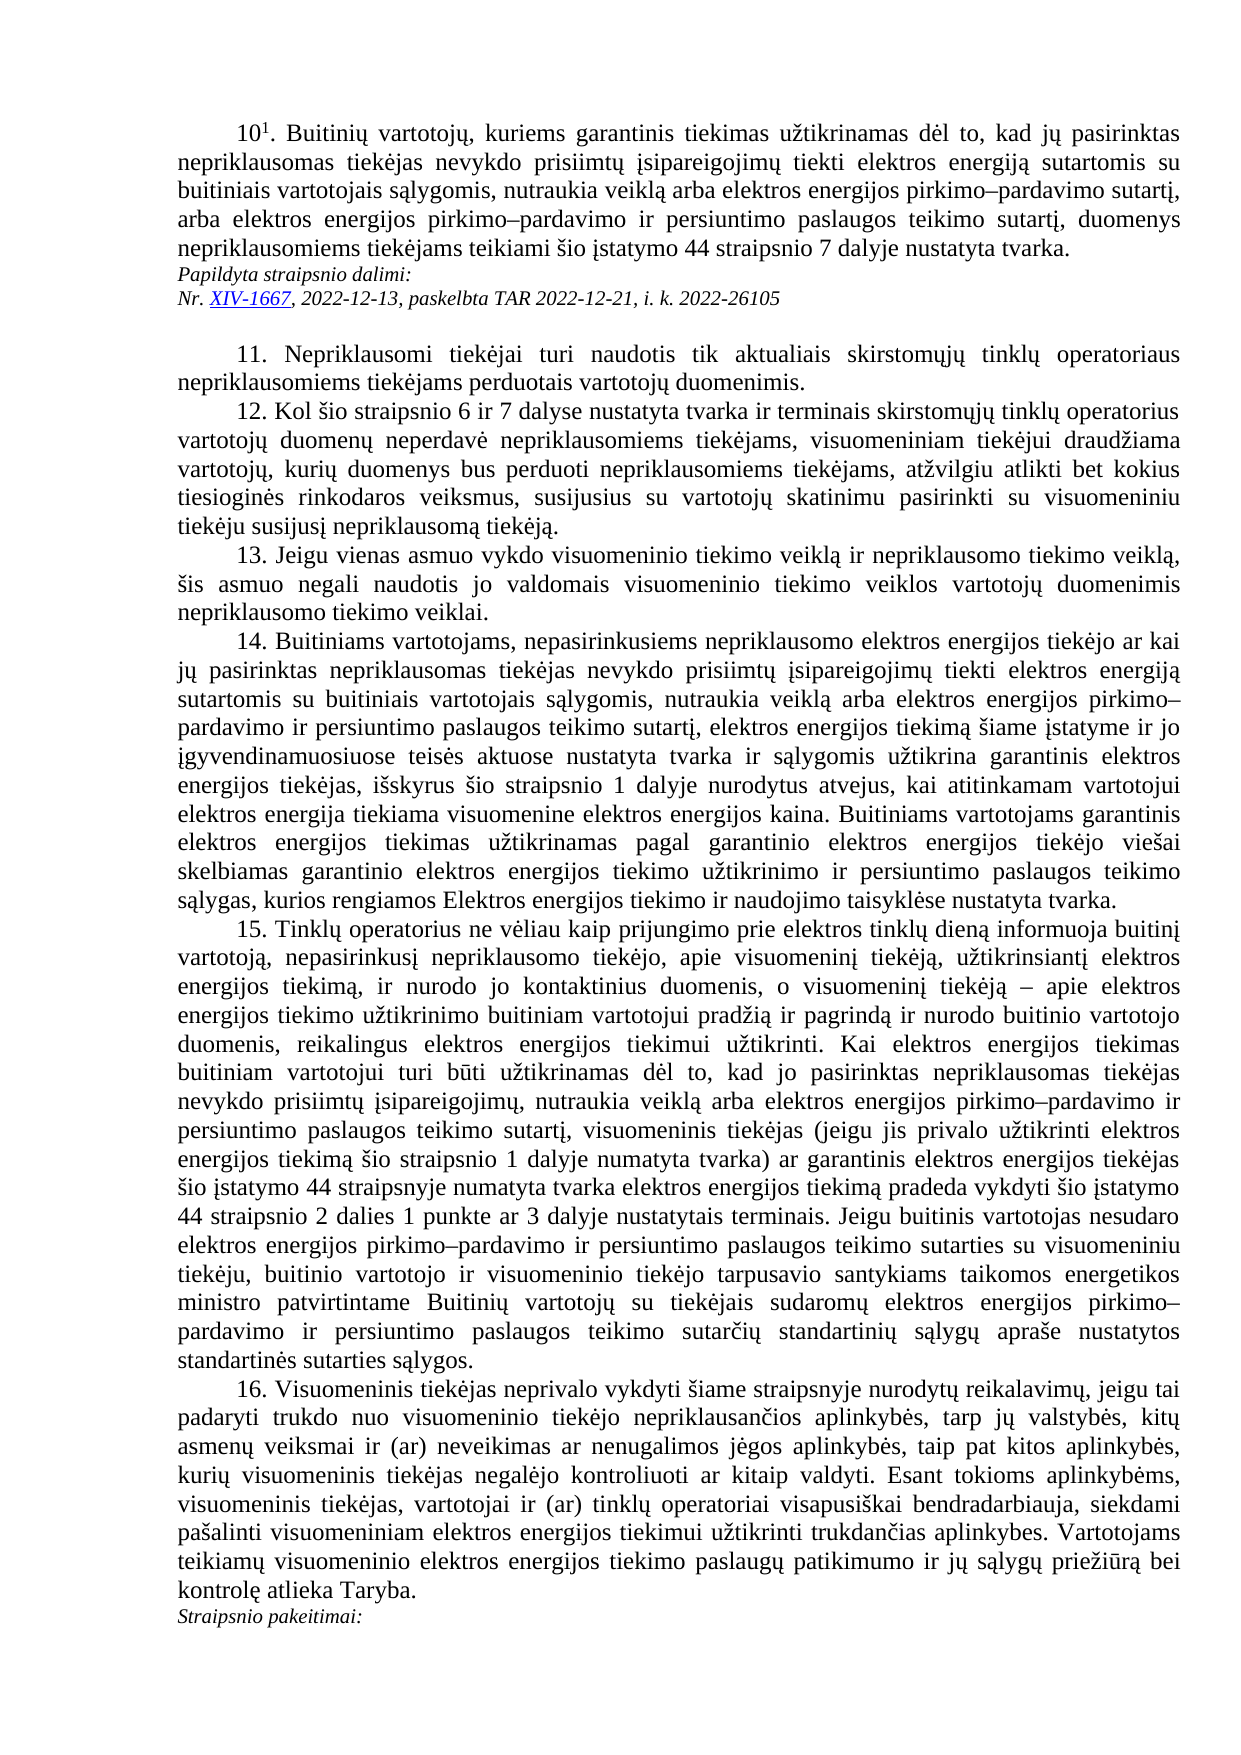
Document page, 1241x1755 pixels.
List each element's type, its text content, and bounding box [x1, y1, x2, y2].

text 13. Jeigu vienas asmuo vykdo visuomeninio tiekimo veiklą ir nepriklausomo tiekimo veiklą, šis asmuo negali naudotis jo valdomais visuomeninio tiekimo veiklos vartotojų duomenimis nepriklausomo tiekimo veiklai. [177, 540, 1181, 626]
text 11. Nepriklausomi tiekėjai turi naudotis tik aktualiais skirstomųjų tinklų operatoriaus nepriklausomiems tiekėjams perduotais vartotojų duomenimis. [177, 339, 1181, 396]
text 12. Kol šio straipsnio 6 ir 7 dalyse nustatyta tvarka ir terminais skirstomųjų tinklų operatorius vartotojų duomenų neperdavė nepriklausomiems tiekėjams, visuomeniniam tiekėjui draudžiama vartotojų, kurių duomenys bus perduoti nepriklausomiems tiekėjams, atžvilgiu atlikti bet kokius tiesioginės rinkodaros veiksmus, susijusius su vartotojų skatinimu pasirinkti su visuomeniniu tiekėju susijusį nepriklausomą tiekėją. [177, 396, 1181, 540]
text 14. Buitiniams vartotojams, nepasirinkusiems nepriklausomo elektros energijos tiekėjo ar kai jų pasirinktas nepriklausomas tiekėjas nevykdo prisiimtų įsipareigojimų tiekti elektros energiją sutartomis su buitiniais vartotojais sąlygomis, nutraukia veiklą arba elektros energijos pirkimo–pardavimo ir persiuntimo paslaugos teikimo sutartį, elektros energijos tiekimą šiame įstatyme ir jo įgyvendinamuosiuose teisės aktuose nustatyta tvarka ir sąlygomis užtikrina garantinis elektros energijos tiekėjas, išskyrus šio straipsnio 1 dalyje nurodytus atvejus, kai atitinkamam vartotojui elektros energija tiekiama visuomenine elektros energijos kaina. Buitiniams vartotojams garantinis elektros energijos tiekimas užtikrinamas pagal garantinio elektros energijos tiekėjo viešai skelbiamas garantinio elektros energijos tiekimo užtikrinimo ir persiuntimo paslaugos teikimo sąlygas, kurios rengiamos Elektros energijos tiekimo ir naudojimo taisyklėse nustatyta tvarka. [177, 626, 1181, 914]
text Nr. XIV-1667, 2022-12-13, paskelbta TAR 2022-12-21, i. k. 2022-26105 [177, 286, 1181, 310]
text 16. Visuomeninis tiekėjas neprivalo vykdyti šiame straipsnyje nurodytų reikalavimų, jeigu tai padaryti trukdo nuo visuomeninio tiekėjo nepriklausančios aplinkybės, tarp jų valstybės, kitų asmenų veiksmai ir (ar) neveikimas ar nenugalimos jėgos aplinkybės, taip pat kitos aplinkybės, kurių visuomeninis tiekėjas negalėjo kontroliuoti ar kitaip valdyti. Esant tokioms aplinkybėms, visuomeninis tiekėjas, vartotojai ir (ar) tinklų operatoriai visapusiškai bendradarbiauja, siekdami pašalinti visuomeniniam elektros energijos tiekimui užtikrinti trukdančias aplinkybes. Vartotojams teikiamų visuomeninio elektros energijos tiekimo paslaugų patikimumo ir jų sąlygų priežiūrą bei kontrolę atlieka Taryba. [177, 1374, 1181, 1604]
text Papildyta straipsnio dalimi: [177, 262, 1181, 286]
text 101. Buitinių vartotojų, kuriems garantinis tiekimas užtikrinamas dėl to, kad jų pasirinktas nepriklausomas tiekėjas nevykdo prisiimtų įsipareigojimų tiekti elektros energiją sutartomis su buitiniais vartotojais sąlygomis, nutraukia veiklą arba elektros energijos pirkimo–pardavimo sutartį, arba elektros energijos pirkimo–pardavimo ir persiuntimo paslaugos teikimo sutartį, duomenys nepriklausomiems tiekėjams teikiami šio įstatymo 44 straipsnio 7 dalyje nustatyta tvarka. [177, 118, 1181, 262]
text Straipsnio pakeitimai: [177, 1604, 1181, 1628]
text 15. Tinklų operatorius ne vėliau kaip prijungimo prie elektros tinklų dieną informuoja buitinį vartotoją, nepasirinkusį nepriklausomo tiekėjo, apie visuomeninį tiekėją, užtikrinsiantį elektros energijos tiekimą, ir nurodo jo kontaktinius duomenis, o visuomeninį tiekėją – apie elektros energijos tiekimo užtikrinimo buitiniam vartotojui pradžią ir pagrindą ir nurodo buitinio vartotojo duomenis, reikalingus elektros energijos tiekimui užtikrinti. Kai elektros energijos tiekimas buitiniam vartotojui turi būti užtikrinamas dėl to, kad jo pasirinktas nepriklausomas tiekėjas nevykdo prisiimtų įsipareigojimų, nutraukia veiklą arba elektros energijos pirkimo–pardavimo ir persiuntimo paslaugos teikimo sutartį, visuomeninis tiekėjas (jeigu jis privalo užtikrinti elektros energijos tiekimą šio straipsnio 1 dalyje numatyta tvarka) ar garantinis elektros energijos tiekėjas šio įstatymo 44 straipsnyje numatyta tvarka elektros energijos tiekimą pradeda vykdyti šio įstatymo 44 straipsnio 2 dalies 1 punkte ar 3 dalyje nustatytais terminais. Jeigu buitinis vartotojas nesudaro elektros energijos pirkimo–pardavimo ir persiuntimo paslaugos teikimo sutarties su visuomeniniu tiekėju, buitinio vartotojo ir visuomeninio tiekėjo tarpusavio santykiams taikomos energetikos ministro patvirtintame Buitinių vartotojų su tiekėjais sudaromų elektros energijos pirkimo–pardavimo ir persiuntimo paslaugos teikimo sutarčių standartinių sąlygų apraše nustatytos standartinės sutarties sąlygos. [177, 914, 1181, 1374]
